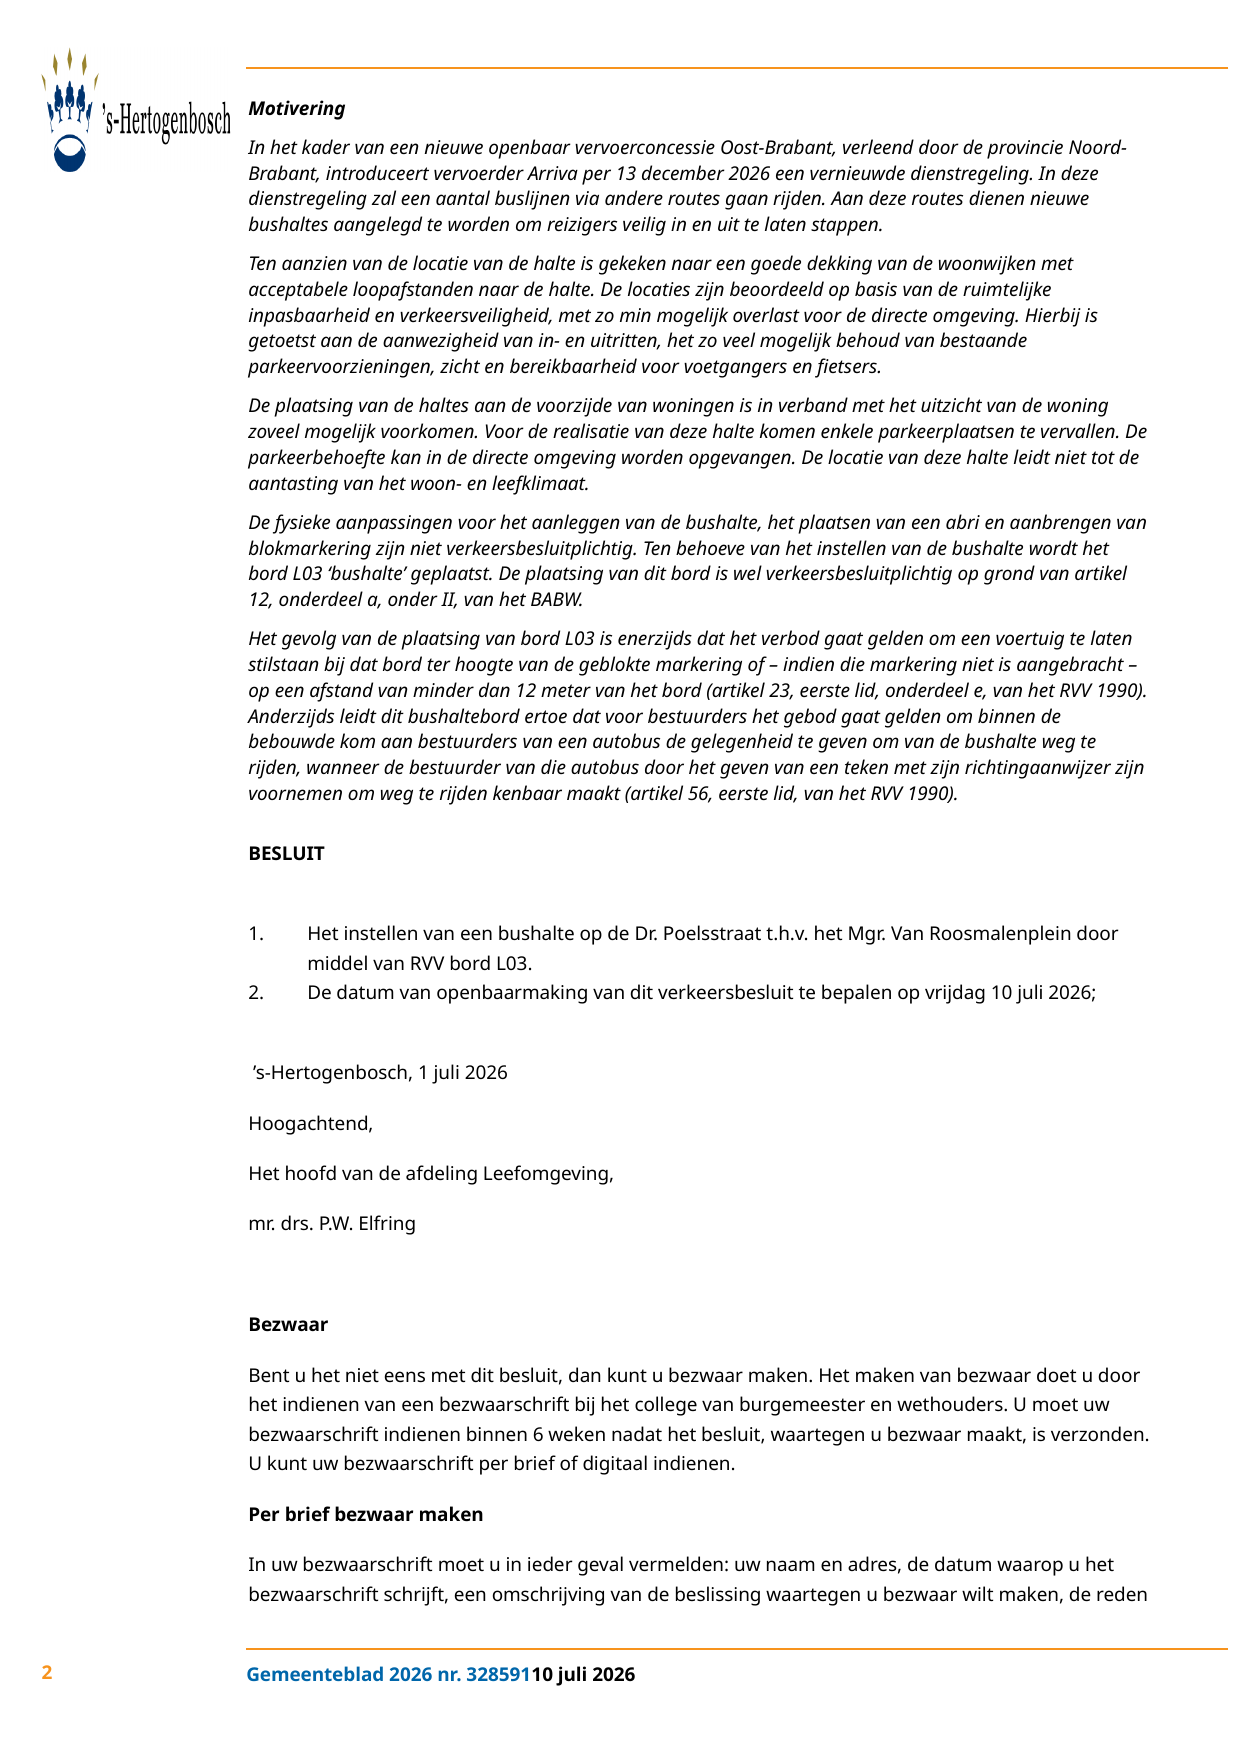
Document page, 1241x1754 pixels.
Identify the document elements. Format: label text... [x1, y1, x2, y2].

picture [41, 47, 231, 172]
text In het kader van een nieuwe openbaar vervoerconcessie Oost-Brabant, verleend door de provincie Noord-Brabant, introduceert vervoerder Arriva per 13 december 2026 een vernieuwde dienstregeling. In deze dienstregeling zal een aantal buslijnen via andere routes gaan rijden. Aan deze routes dienen nieuwe bushaltes aangelegd te worden om reizigers veilig in en uit te laten stappen. [248, 134, 1152, 237]
text BESLUIT [248, 840, 1152, 866]
text Motivering [248, 95, 1152, 121]
text Hoogachtend, [248, 1110, 1152, 1135]
text Bezwaar [248, 1311, 1152, 1337]
text Bent u het niet eens met dit besluit, dan kunt u bezwaar maken. Het maken van bezwaar doet u door het indienen van een bezwaarschrift bij het college van burgemeester en wethouders. U moet uw bezwaarschrift indienen binnen 6 weken nadat het besluit, waartegen u bezwaar maakt, is verzonden. U kunt uw bezwaarschrift per brief of digitaal indienen. [248, 1362, 1152, 1476]
text mr. drs. P.W. Elfring [248, 1211, 1152, 1236]
text In uw bezwaarschrift moet u in ieder geval vermelden: uw naam en adres, de datum waarop u het bezwaarschrift schrijft, een omschrijving van de beslissing waartegen u bezwaar wilt maken, de reden [248, 1551, 1152, 1607]
text Het gevolg van de plaatsing van bord L03 is enerzijds dat het verbod gaat gelden om een voertuig te laten stilstaan bij dat bord ter hoogte van de geblokte markering of – indien die markering niet is aangebracht – op een afstand van minder dan 12 meter van het bord (artikel 23, eerste lid, onderdeel e, van het RVV 1990). Anderzijds leidt dit bushaltebord ertoe dat voor bestuurders het gebod gaat gelden om binnen de bebouwde kom aan bestuurders van een autobus de gelegenheid te geven om van de bushalte weg te rijden, wanneer de bestuurder van die autobus door het geven van een teken met zijn richtingaanwijzer zijn voornemen om weg te rijden kenbaar maakt (artikel 56, eerste lid, van het RVV 1990). [248, 626, 1152, 806]
text Het hoofd van de afdeling Leefomgeving, [248, 1160, 1152, 1186]
list De datum van openbaarmaking van dit verkeersbesluit te bepalen op vrijdag 10 juli 2026; [248, 979, 1152, 1005]
text Ten aanzien van de locatie van de halte is gekeken naar een goede dekking van de woonwijken met acceptabele loopafstanden naar de halte. De locaties zijn beoordeeld op basis van de ruimtelijke inpasbaarheid en verkeersveiligheid, met zo min mogelijk overlast voor de directe omgeving. Hierbij is getoetst aan de aanwezigheid van in- en uitritten, het zo veel mogelijk behoud van bestaande parkeervoorzieningen, zicht en bereikbaarheid voor voetgangers en fietsers. [248, 251, 1152, 379]
text ’s-Hertogenbosch, 1 juli 2026 [248, 1059, 1152, 1085]
text De fysieke aanpassingen voor het aanleggen van de bushalte, het plaatsen van een abri en aanbrengen van blokmarkering zijn niet verkeersbesluitplichtig. Ten behoeve van het instellen van de bushalte wordt het bord L03 ‘bushalte’ geplaatst. De plaatsing van dit bord is wel verkeersbesluitplichtig op grond van artikel 12, onderdeel a, onder II, van het BABW. [248, 509, 1152, 612]
text Per brief bezwaar maken [248, 1501, 1152, 1527]
list Het instellen van een bushalte op de Dr. Poelsstraat t.h.v. het Mgr. Van Roosmalenplein door middel van RVV bord L03. [248, 920, 1152, 975]
text De plaatsing van de haltes aan de voorzijde van woningen is in verband met het uitzicht van de woning zoveel mogelijk voorkomen. Voor de realisatie van deze halte komen enkele parkeerplaatsen te vervallen. De parkeerbehoefte kan in de directe omgeving worden opgevangen. De locatie van deze halte leidt niet tot de aantasting van het woon- en leefklimaat. [248, 393, 1152, 496]
